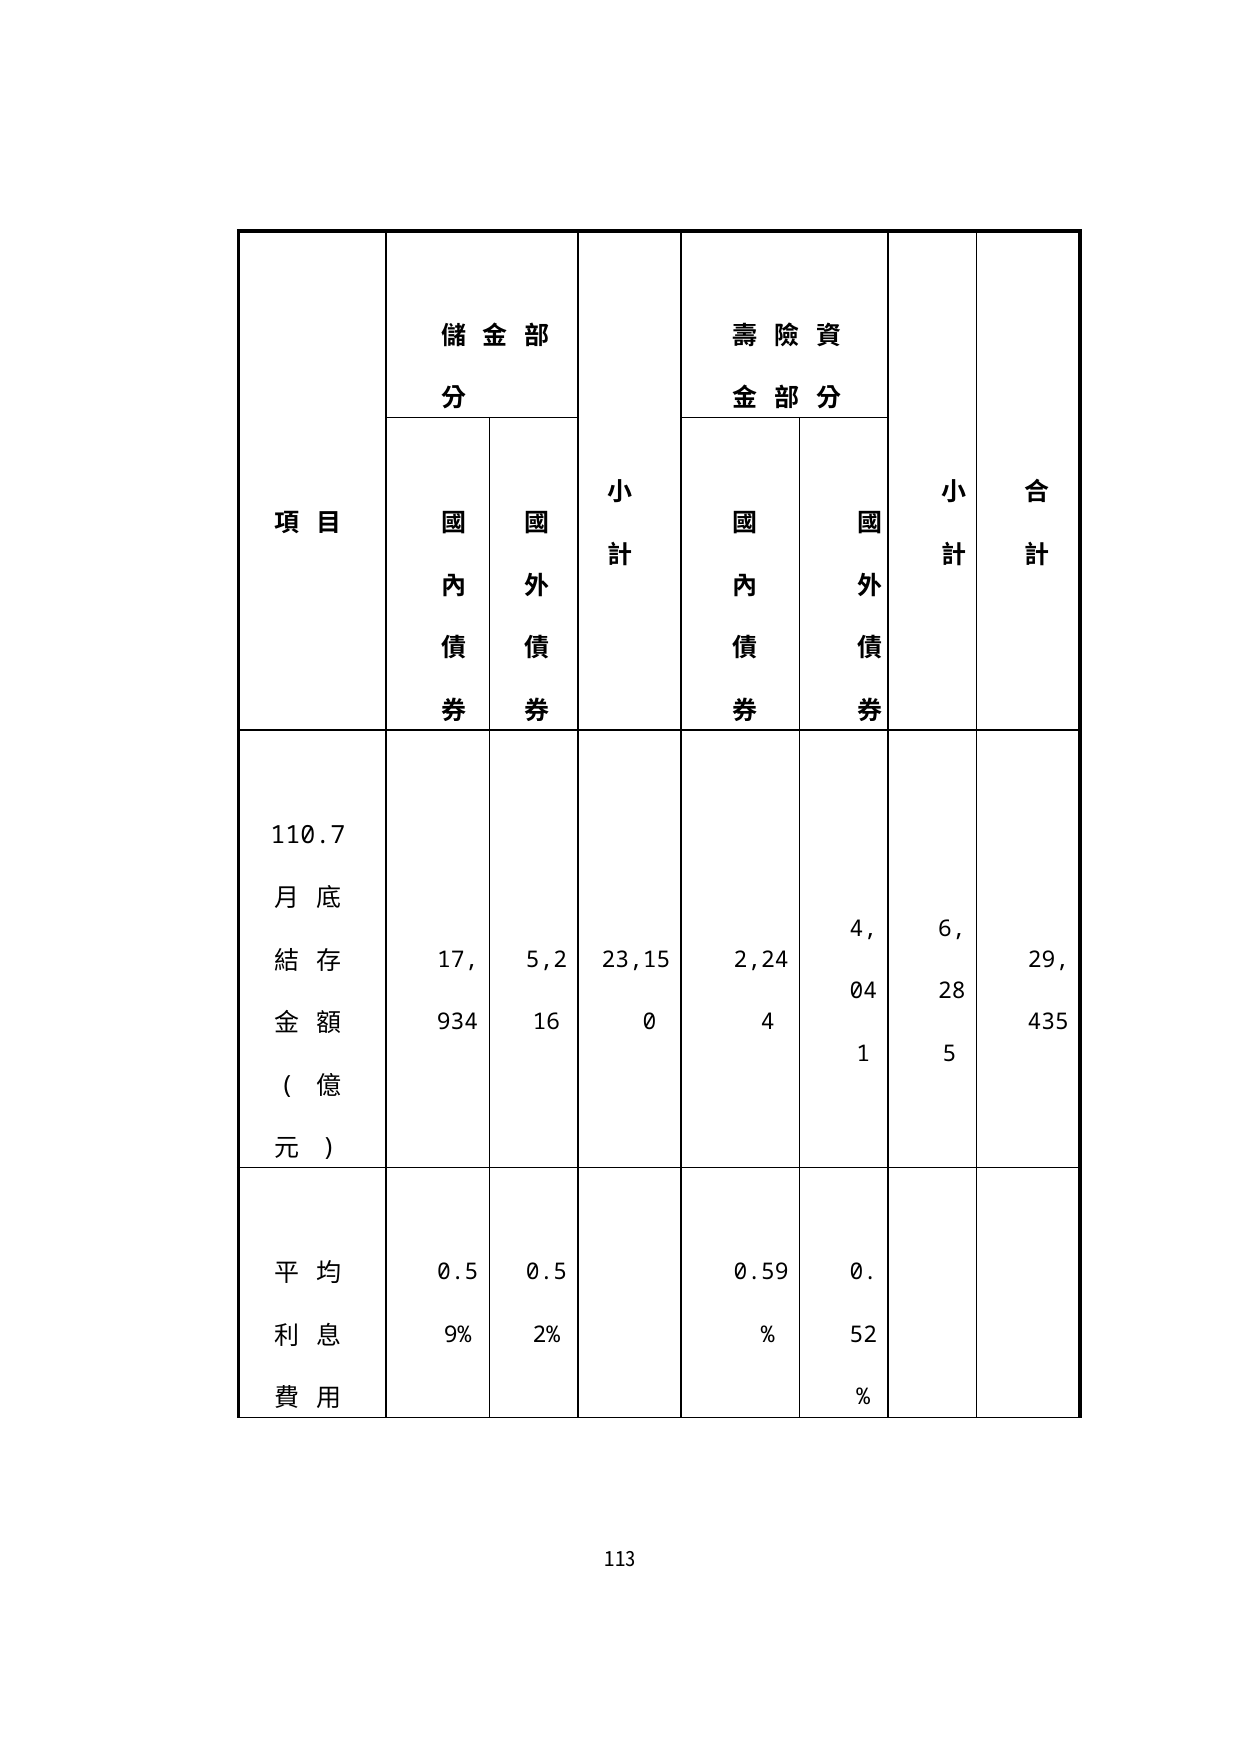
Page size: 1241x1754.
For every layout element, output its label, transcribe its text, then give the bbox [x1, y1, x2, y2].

table_cell [889, 1168, 976, 1417]
table_cell 5,216 [490, 731, 577, 1167]
table_cell 國內 債券 [682, 418, 799, 729]
table_cell 23,150 [579, 731, 680, 1167]
table_cell 17,934 [387, 731, 489, 1167]
table_header 壽險資金部分 [682, 233, 887, 417]
table_header 小計 [579, 233, 680, 729]
table_cell [579, 1168, 680, 1417]
table_cell 2,244 [682, 731, 799, 1167]
table_cell 0.52% [800, 1168, 887, 1417]
table_cell 國外債券 [490, 418, 577, 729]
table_cell [977, 1168, 1078, 1417]
table_cell 0.52% [490, 1168, 577, 1417]
table_header 儲金部分 [387, 233, 577, 417]
table_cell 國外債券 [800, 418, 887, 729]
table_cell 29,435 [977, 731, 1078, 1167]
table_header 項目 [240, 233, 385, 729]
table_cell 6,285 [889, 731, 976, 1167]
table_cell 國內 債券 [387, 418, 489, 729]
table_header 合計 [977, 233, 1078, 729]
table_header 小計 [889, 233, 976, 729]
table_cell 4,041 [800, 731, 887, 1167]
table_cell 0.59% [387, 1168, 489, 1417]
table_cell 0.59% [682, 1168, 799, 1417]
table_cell 平均利息費用 [240, 1168, 385, 1417]
table_cell 110.7月底結存金額(億元) [240, 731, 385, 1167]
